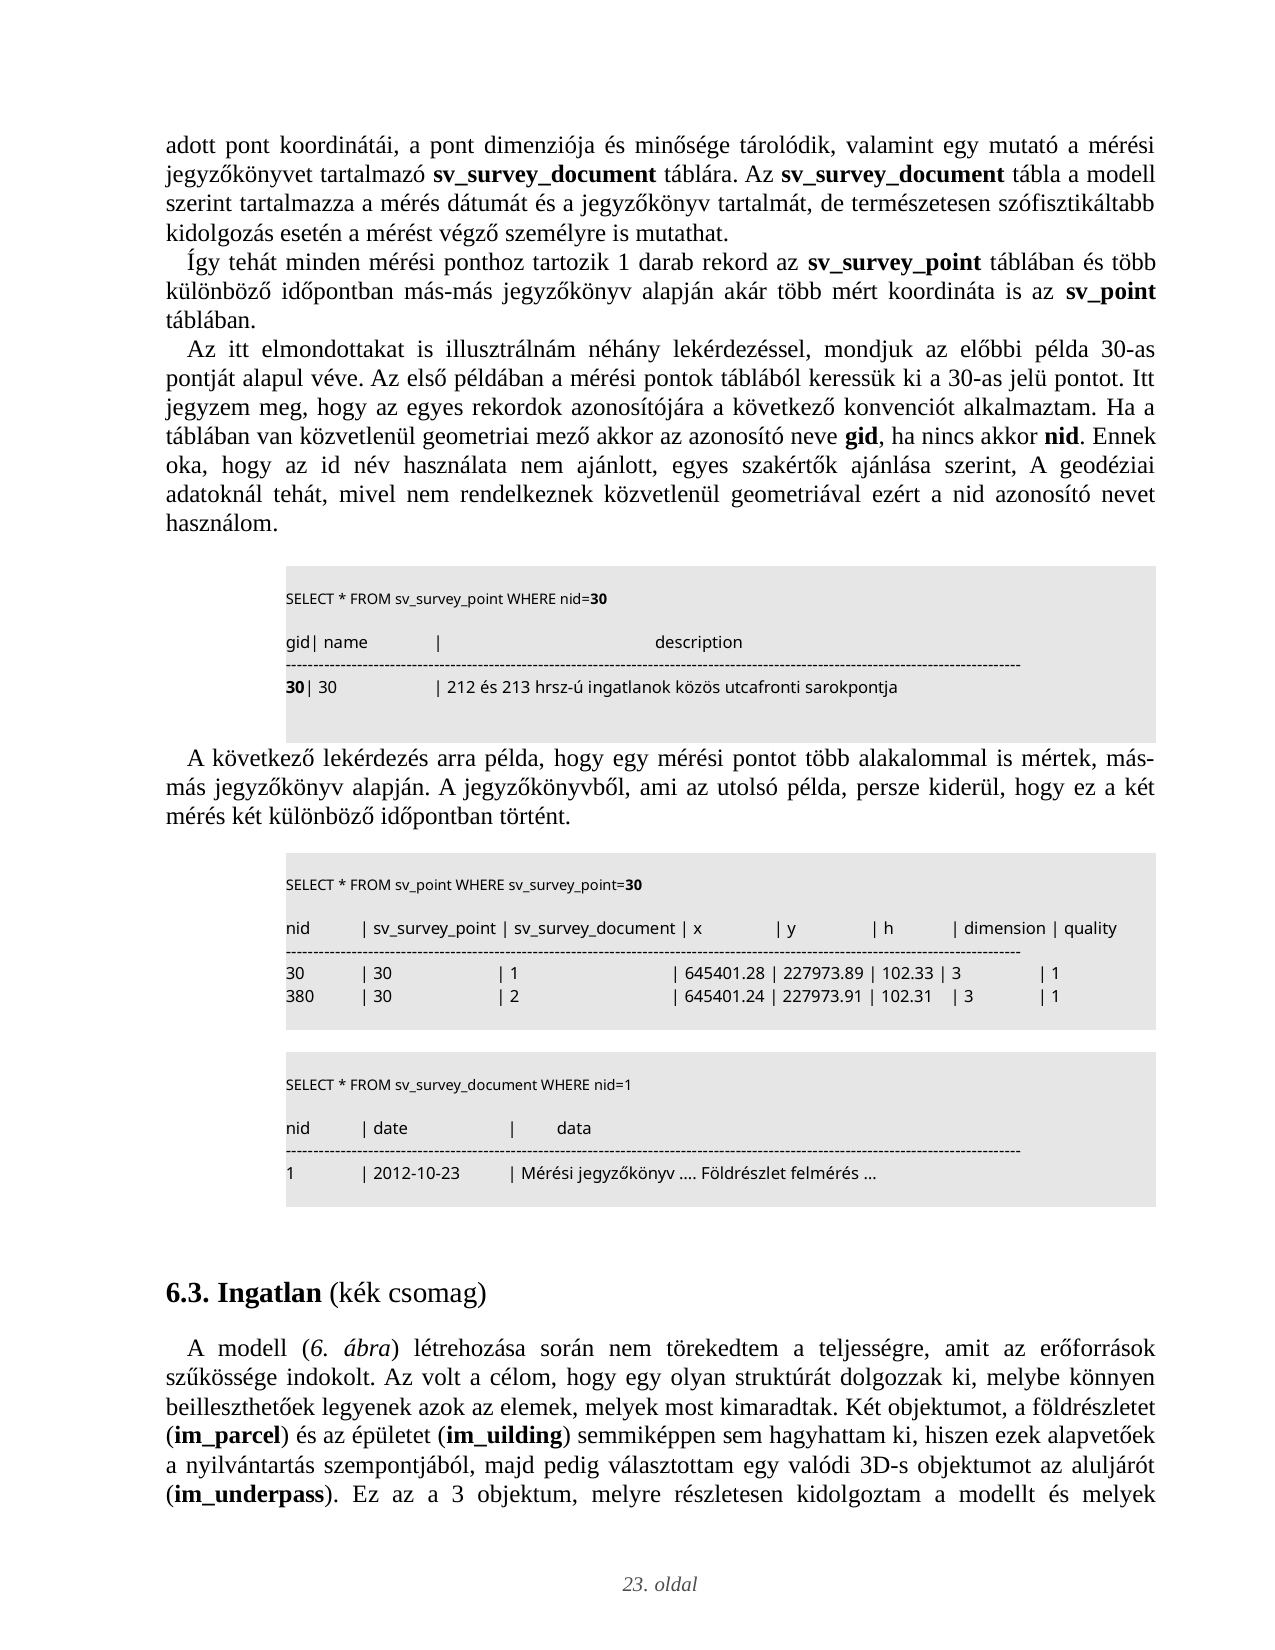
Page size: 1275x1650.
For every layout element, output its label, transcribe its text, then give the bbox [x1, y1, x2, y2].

text 30| 30 | 212 és 213 hrsz-ú ingatlanok közös utcafronti sarokpontja [286, 676, 1156, 698]
text Így tehát minden mérési ponthoz tartozik 1 darab rekord az sv_survey_point táblában és több különböző időpontban más-más jegyzőkönyv alapján akár több mért koordináta is az sv_point táblában. [166, 246, 1156, 334]
text SELECT * FROM sv_survey_point WHERE nid=30 [286, 589, 1156, 608]
text 30 | 30 | 1 | 645401.28 | 227973.89 | 102.33 | 3 | 1 [286, 962, 1156, 985]
text A modell (6. ábra) létrehozása során nem törekedtem a teljességre, amit az erőforrások szűkössége indokolt. Az volt a célom, hogy egy olyan struktúrát dolgozzak ki, melybe könnyen beilleszthetőek legyenek azok az elemek, melyek most kimaradtak. Két objektumot, a földrészletet (im_parcel) és az épületet (im_uilding) semmiképpen sem hagyhattam ki, hiszen ezek alapvetőek a nyilvántartás szempontjából, majd pedig választottam egy valódi 3D-s objektumot az aluljárót (im_underpass). Ez az a 3 objektum, melyre részletesen kidolgoztam a modellt és melyek [166, 1333, 1156, 1508]
text -------------------------------------------------------------------------------------------------------------------------------------- [286, 653, 1156, 676]
text Az itt elmondottakat is illusztrálnám néhány lekérdezéssel, mondjuk az előbbi példa 30-as pontját alapul véve. Az első példában a mérési pontok táblából keressük ki a 30-as jelü pontot. Itt jegyzem meg, hogy az egyes rekordok azonosítójára a következő konvenciót alkalmaztam. Ha a táblában van közvetlenül geometriai mező akkor az azonosító neve gid, ha nincs akkor nid. Ennek oka, hogy az id név használata nem ajánlott, egyes szakértők ajánlása szerint, A geodéziai adatoknál tehát, mivel nem rendelkeznek közvetlenül geometriával ezért a nid azonosító nevet használom. [166, 334, 1156, 537]
text SELECT * FROM sv_point WHERE sv_survey_point=30 [286, 875, 1156, 895]
text gid| name | description [286, 631, 1156, 653]
text adott pont koordinátái, a pont dimenziója és minősége tárolódik, valamint egy mutató a mérési jegyzőkönyvet tartalmazó sv_survey_document táblára. Az sv_survey_document tábla a modell szerint tartalmazza a mérés dátumát és a jegyzőkönyv tartalmát, de természetesen szófisztikáltabb kidolgozás esetén a mérést végző személyre is mutathat. [166, 130, 1156, 246]
list Ingatlan (kék csomag) [166, 1276, 1156, 1309]
text SELECT * FROM sv_survey_document WHERE nid=1 [286, 1075, 1156, 1094]
text -------------------------------------------------------------------------------------------------------------------------------------- [286, 940, 1156, 962]
text nid | date | data [286, 1117, 1156, 1139]
text -------------------------------------------------------------------------------------------------------------------------------------- [286, 1139, 1156, 1162]
text 1 | 2012-10-23 | Mérési jegyzőkönyv …. Földrészlet felmérés … [286, 1162, 1156, 1184]
text nid | sv_survey_point | sv_survey_document | x | y | h | dimension | quality [286, 917, 1156, 940]
text A következő lekérdezés arra példa, hogy egy mérési pontot több alakalommal is mértek, más-más jegyzőkönyv alapján. A jegyzőkönyvből, ami az utolsó példa, persze kiderül, hogy ez a két mérés két különböző időpontban történt. [166, 743, 1156, 830]
text 380 | 30 | 2 | 645401.24 | 227973.91 | 102.31 | 3 | 1 [286, 985, 1156, 1007]
